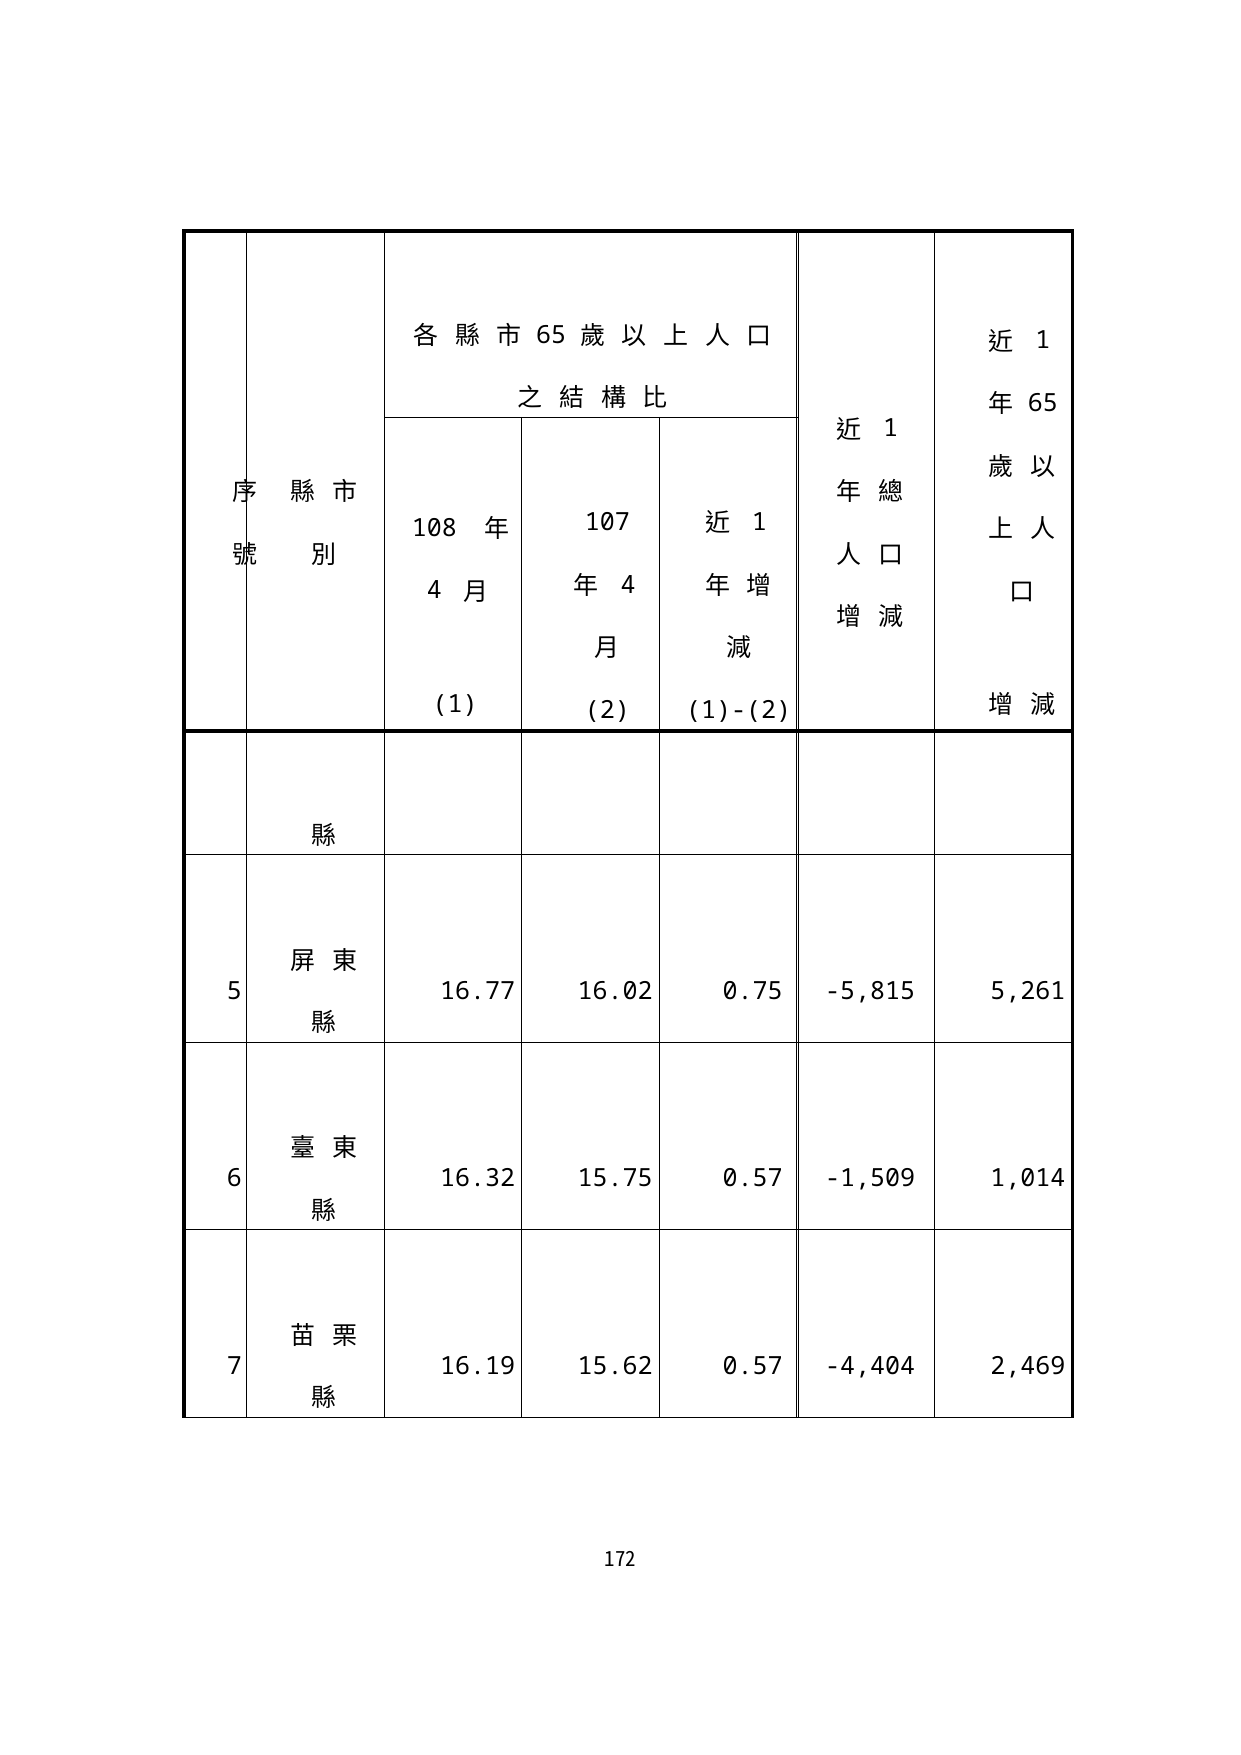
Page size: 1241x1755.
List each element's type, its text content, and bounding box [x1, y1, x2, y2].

table_cell 16.19 [385, 1230, 521, 1417]
table_cell [186, 733, 246, 854]
table_cell [522, 733, 659, 854]
table_header 近1年65歲以上人口 增減 [935, 233, 1071, 729]
table_cell 0.75 [660, 855, 796, 1042]
table_cell 108年4月 (1) [385, 418, 521, 729]
table_header 縣市別 [247, 233, 384, 729]
table_cell -1,509 [799, 1043, 934, 1229]
table_cell 16.02 [522, 855, 659, 1042]
table_cell 6 [186, 1043, 246, 1229]
table_cell [660, 733, 796, 854]
table_cell 15.62 [522, 1230, 659, 1417]
table_cell 臺東縣 [247, 1043, 384, 1229]
table_cell [799, 733, 934, 854]
table_header 序號 [186, 233, 246, 729]
table_cell 1,014 [935, 1043, 1071, 1229]
table_cell 苗栗縣 [247, 1230, 384, 1417]
table_cell 16.77 [385, 855, 521, 1042]
table_cell 近1年增減 (1)-(2) [660, 418, 796, 729]
table_cell 縣 [247, 733, 384, 854]
table_header 各縣市65歲以上人口之結構比 [385, 233, 796, 417]
table_cell 0.57 [660, 1043, 796, 1229]
table_cell 7 [186, 1230, 246, 1417]
table_cell [935, 733, 1071, 854]
table_cell -5,815 [799, 855, 934, 1042]
table_cell 屏東縣 [247, 855, 384, 1042]
table_cell 0.57 [660, 1230, 796, 1417]
table_cell 5 [186, 855, 246, 1042]
table_cell [385, 733, 521, 854]
table_cell 16.32 [385, 1043, 521, 1229]
table_cell 5,261 [935, 855, 1071, 1042]
table_cell 107年4月 (2) [522, 418, 659, 729]
table_cell -4,404 [799, 1230, 934, 1417]
table_cell 15.75 [522, 1043, 659, 1229]
table_cell 2,469 [935, 1230, 1071, 1417]
table_header 近1年總人口增減 [799, 233, 934, 729]
